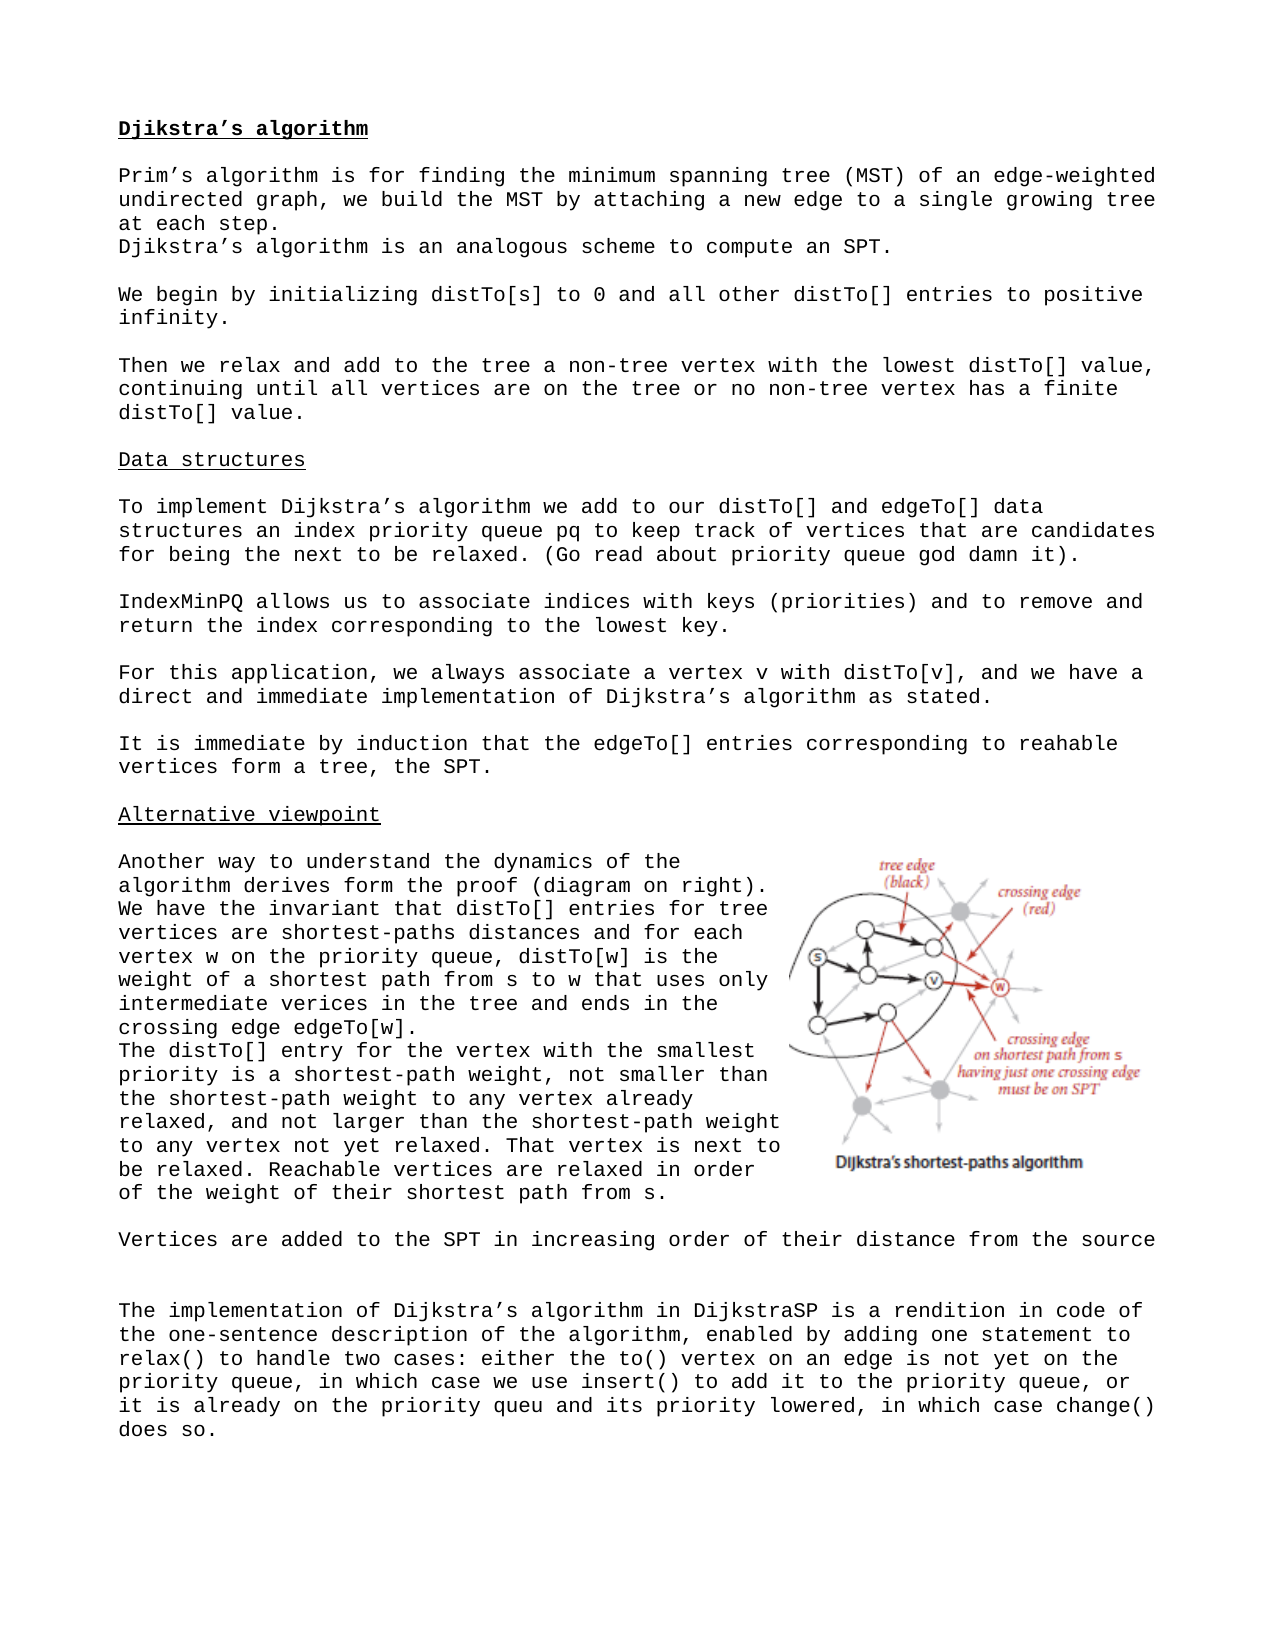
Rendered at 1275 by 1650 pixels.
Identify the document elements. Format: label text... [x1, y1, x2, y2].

text IndexMinPQ allows us to associate indices with keys (priorities) and to remove and return the index corresponding to the lowest key. [118, 591, 1157, 638]
text Vertices are added to the SPT in increasing order of their distance from the source [118, 1229, 1157, 1253]
text Alternative viewpoint [118, 804, 1157, 827]
picture [789, 858, 1146, 1173]
text It is immediate by induction that the edgeTo[] entries corresponding to reahable vertices form a tree, the SPT. [118, 733, 1157, 780]
text The implementation of Dijkstra’s algorithm in DijkstraSP is a rendition in code of the one-sentence description of the algorithm, enabled by adding one statement to relax() to handle two cases: either the to() vertex on an edge is not yet on the priority queue, in which case we use insert() to add it to the priority queue, or it is already on the priority queu and its priority lowered, in which case change() does so. [118, 1300, 1157, 1442]
text To implement Dijkstra’s algorithm we add to our distTo[] and edgeTo[] data structures an index priority queue pq to keep track of vertices that are candidates for being the next to be relaxed. (Go read about priority queue god damn it). [118, 496, 1157, 567]
text For this application, we always associate a vertex v with distTo[v], and we have a direct and immediate implementation of Dijkstra’s algorithm as stated. [118, 662, 1157, 709]
text Djikstra’s algorithm is an analogous scheme to compute an SPT. [118, 236, 1157, 260]
text Another way to understand the dynamics of the algorithm derives form the proof (diagram on right). We have the invariant that distTo[] entries for tree vertices are shortest-paths distances and for each vertex w on the priority queue, distTo[w] is the weight of a shortest path from s to w that uses only intermediate verices in the tree and ends in the crossing edge edgeTo[w]. [118, 851, 1157, 1040]
text Data structures [118, 449, 1157, 473]
text Djikstra’s algorithm [118, 118, 1157, 142]
text The distTo[] entry for the vertex with the smallest priority is a shortest-path weight, not smaller than the shortest-path weight to any vertex already relaxed, and not larger than the shortest-path weight to any vertex not yet relaxed. That vertex is next to be relaxed. Reachable vertices are relaxed in order of the weight of their shortest path from s. [118, 1040, 1157, 1206]
text We begin by initializing distTo[s] to 0 and all other distTo[] entries to positive infinity. [118, 284, 1157, 331]
text Then we relax and add to the tree a non-tree vertex with the lowest distTo[] value, continuing until all vertices are on the tree or no non-tree vertex has a finite distTo[] value. [118, 354, 1157, 426]
text Prim’s algorithm is for finding the minimum spanning tree (MST) of an edge-weighted undirected graph, we build the MST by attaching a new edge to a single growing tree at each step. [118, 165, 1157, 236]
